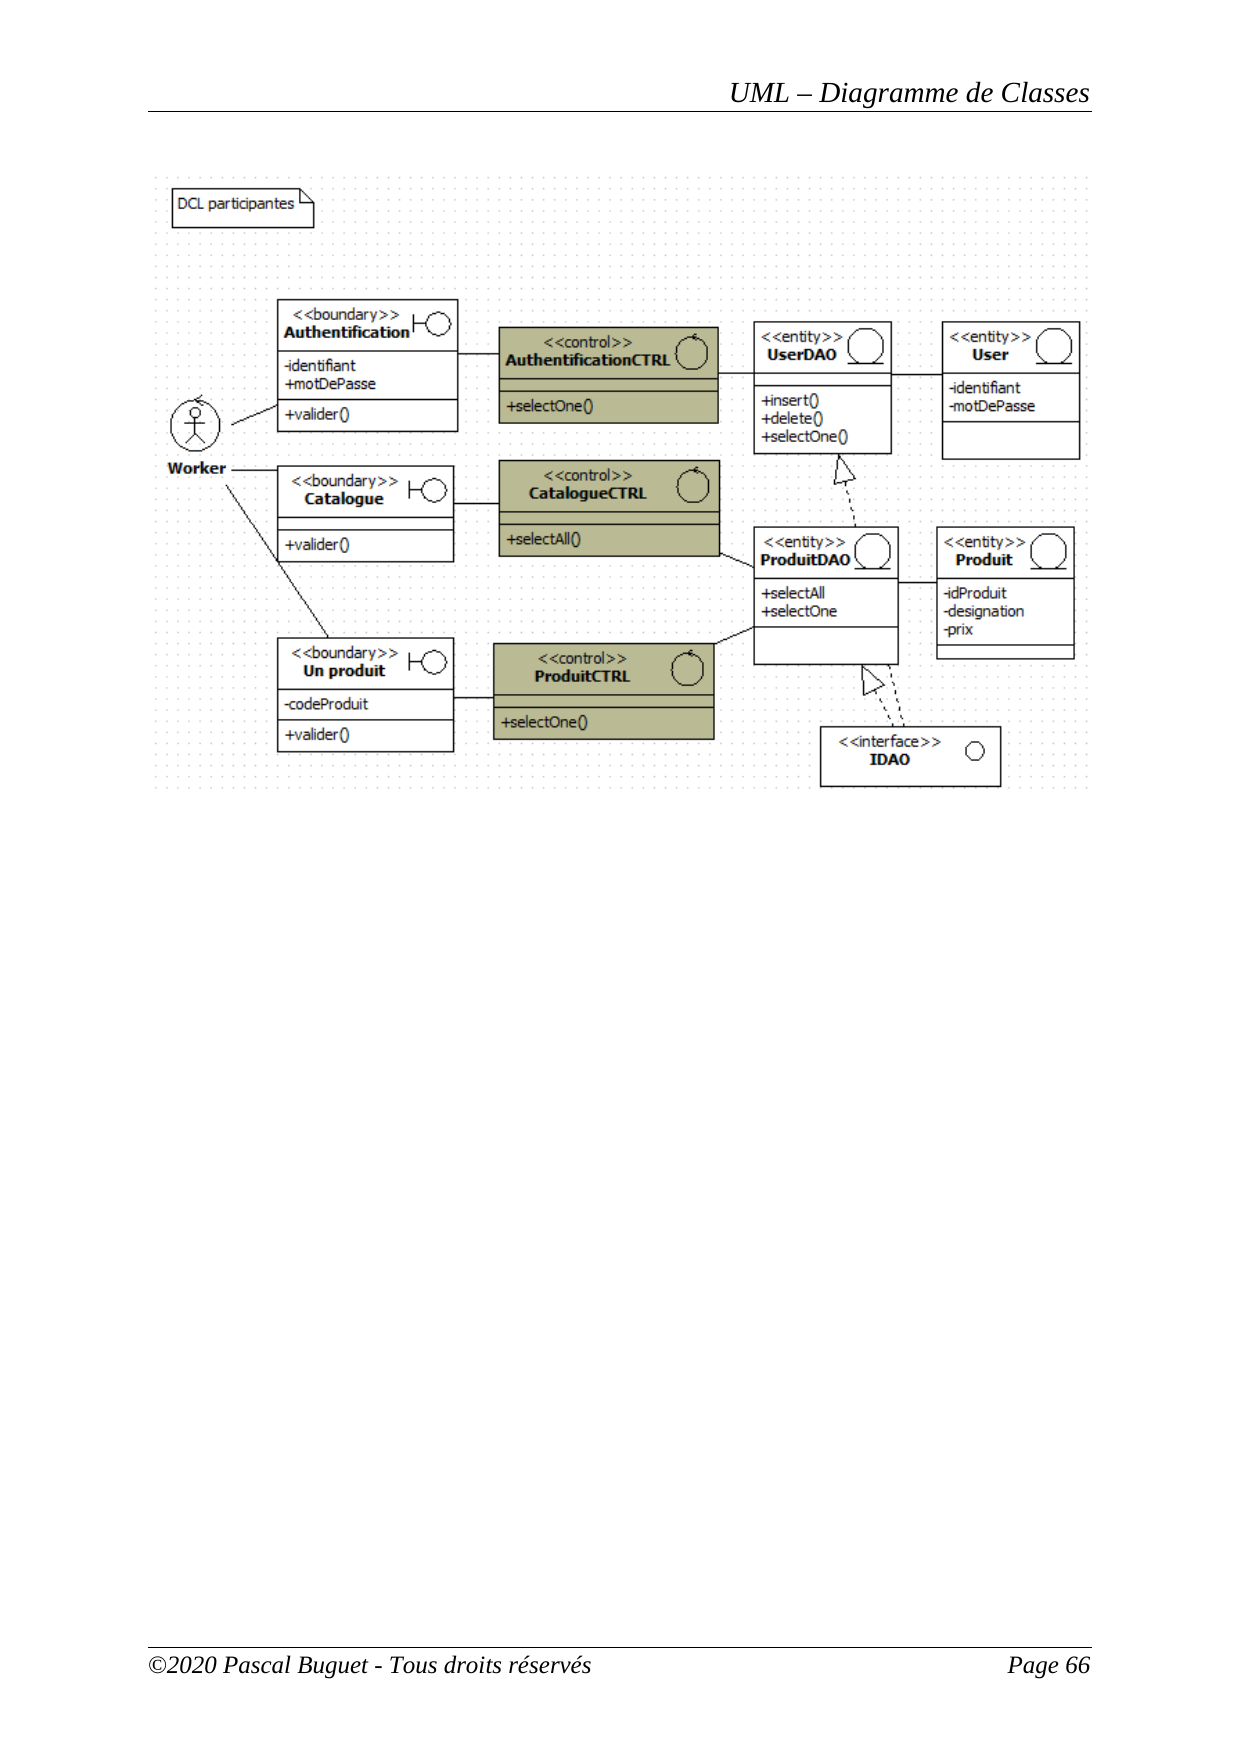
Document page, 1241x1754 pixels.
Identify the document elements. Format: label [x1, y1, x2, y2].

picture [147, 174, 1093, 797]
